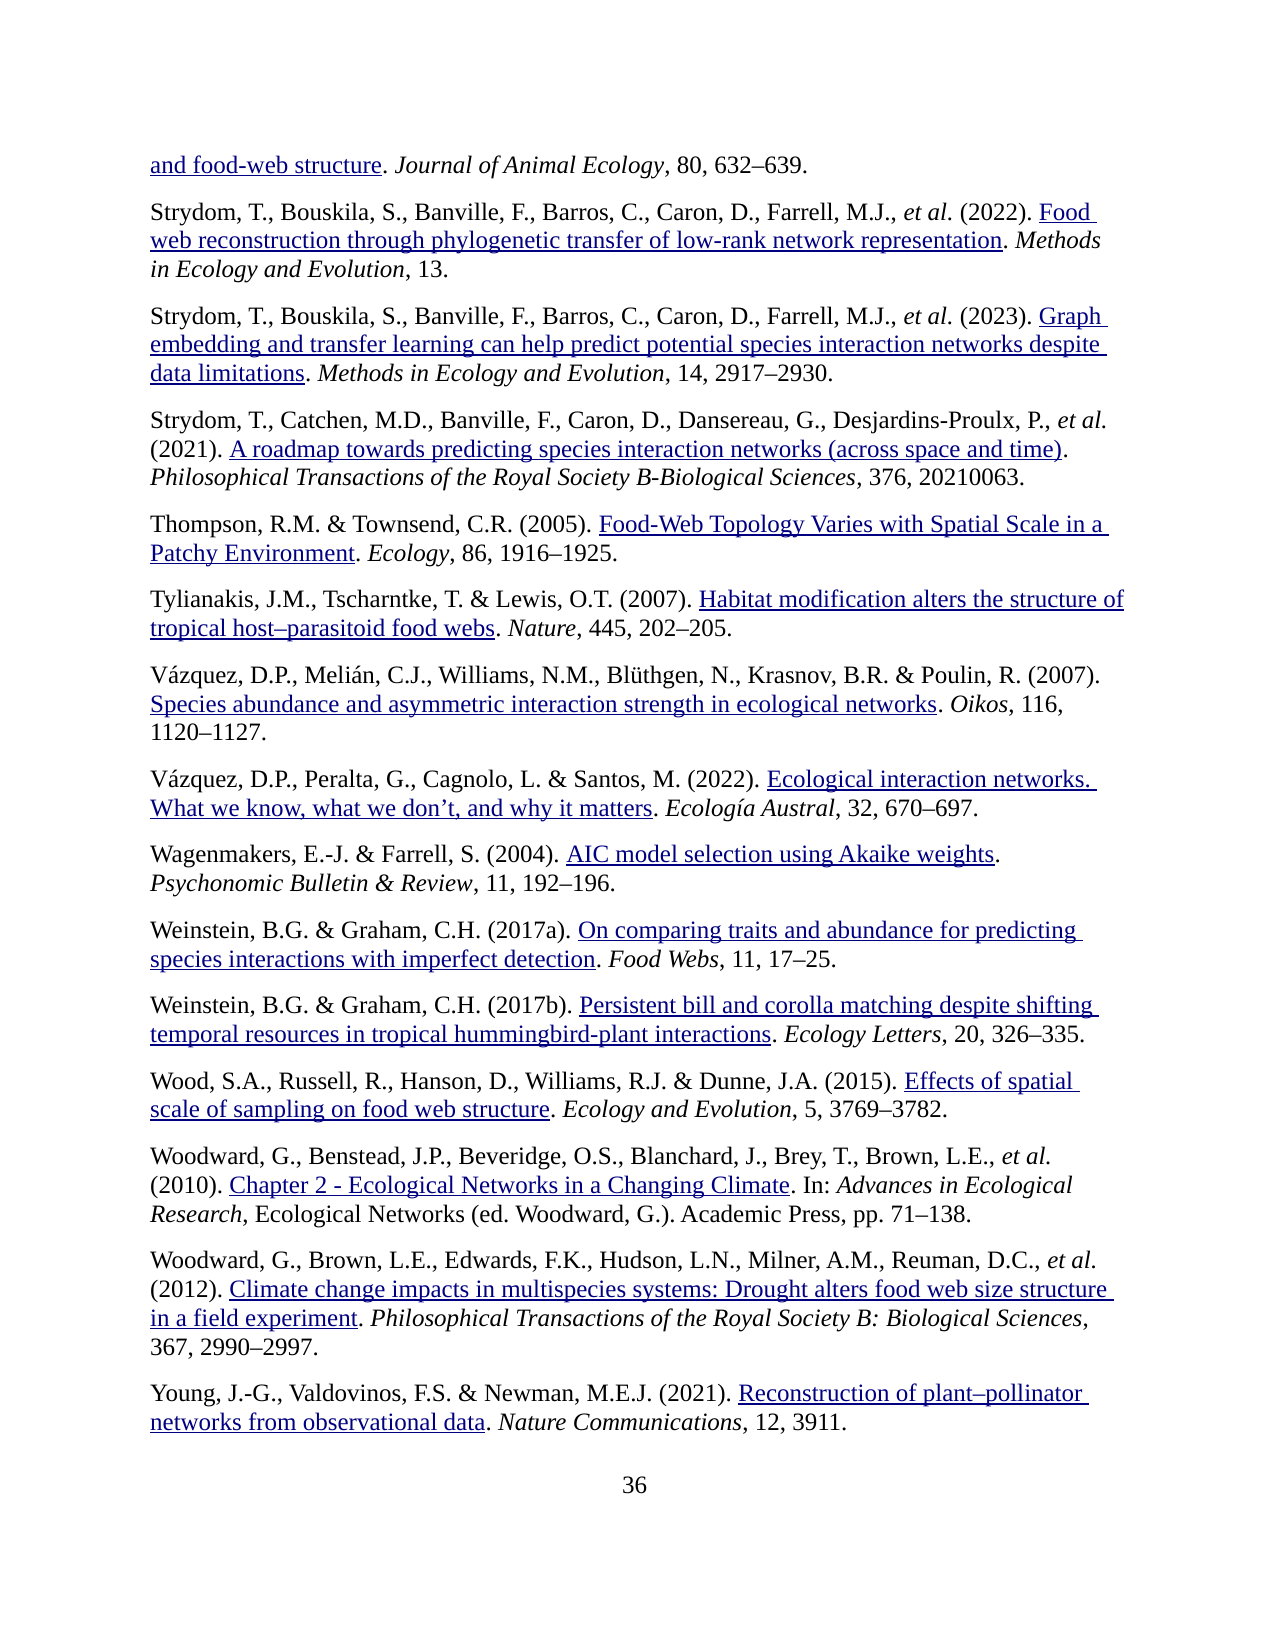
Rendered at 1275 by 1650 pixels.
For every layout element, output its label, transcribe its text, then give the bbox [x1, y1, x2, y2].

text Woodward, G., Benstead, J.P., Beveridge, O.S., Blanchard, J., Brey, T., Brown, L.E., et al. (2010). Chapter 2 - Ecological Networks in a Changing Climate. In: Advances in Ecological Research, Ecological Networks (ed. Woodward, G.). Academic Press, pp. 71–138. [150, 1141, 1125, 1227]
text Strydom, T., Bouskila, S., Banville, F., Barros, C., Caron, D., Farrell, M.J., et al. (2023). Graph embedding and transfer learning can help predict potential species interaction networks despite data limitations. Methods in Ecology and Evolution, 14, 2917–2930. [150, 301, 1125, 387]
text and food-web structure. Journal of Animal Ecology, 80, 632–639. [150, 150, 1125, 179]
text Weinstein, B.G. & Graham, C.H. (2017b). Persistent bill and corolla matching despite shifting temporal resources in tropical hummingbird-plant interactions. Ecology Letters, 20, 326–335. [150, 990, 1125, 1048]
text Weinstein, B.G. & Graham, C.H. (2017a). On comparing traits and abundance for predicting species interactions with imperfect detection. Food Webs, 11, 17–25. [150, 915, 1125, 972]
text Wagenmakers, E.-J. & Farrell, S. (2004). AIC model selection using Akaike weights. Psychonomic Bulletin & Review, 11, 192–196. [150, 839, 1125, 897]
text Thompson, R.M. & Townsend, C.R. (2005). Food-Web Topology Varies with Spatial Scale in a Patchy Environment. Ecology, 86, 1916–1925. [150, 509, 1125, 567]
text Vázquez, D.P., Melián, C.J., Williams, N.M., Blüthgen, N., Krasnov, B.R. & Poulin, R. (2007). Species abundance and asymmetric interaction strength in ecological networks. Oikos, 116, 1120–1127. [150, 660, 1125, 746]
text Strydom, T., Bouskila, S., Banville, F., Barros, C., Caron, D., Farrell, M.J., et al. (2022). Food web reconstruction through phylogenetic transfer of low-rank network representation. Methods in Ecology and Evolution, 13. [150, 197, 1125, 283]
text Young, J.-G., Valdovinos, F.S. & Newman, M.E.J. (2021). Reconstruction of plant–pollinator networks from observational data. Nature Communications, 12, 3911. [150, 1378, 1125, 1436]
text Tylianakis, J.M., Tscharntke, T. & Lewis, O.T. (2007). Habitat modification alters the structure of tropical host–parasitoid food webs. Nature, 445, 202–205. [150, 584, 1125, 642]
text Wood, S.A., Russell, R., Hanson, D., Williams, R.J. & Dunne, J.A. (2015). Effects of spatial scale of sampling on food web structure. Ecology and Evolution, 5, 3769–3782. [150, 1066, 1125, 1123]
text Strydom, T., Catchen, M.D., Banville, F., Caron, D., Dansereau, G., Desjardins-Proulx, P., et al. (2021). A roadmap towards predicting species interaction networks (across space and time). Philosophical Transactions of the Royal Society B-Biological Sciences, 376, 20210063. [150, 405, 1125, 491]
text Woodward, G., Brown, L.E., Edwards, F.K., Hudson, L.N., Milner, A.M., Reuman, D.C., et al. (2012). Climate change impacts in multispecies systems: Drought alters food web size structure in a field experiment. Philosophical Transactions of the Royal Society B: Biological Sciences, 367, 2990–2997. [150, 1245, 1125, 1360]
text Vázquez, D.P., Peralta, G., Cagnolo, L. & Santos, M. (2022). Ecological interaction networks. What we know, what we don’t, and why it matters. Ecología Austral, 32, 670–697. [150, 764, 1125, 822]
